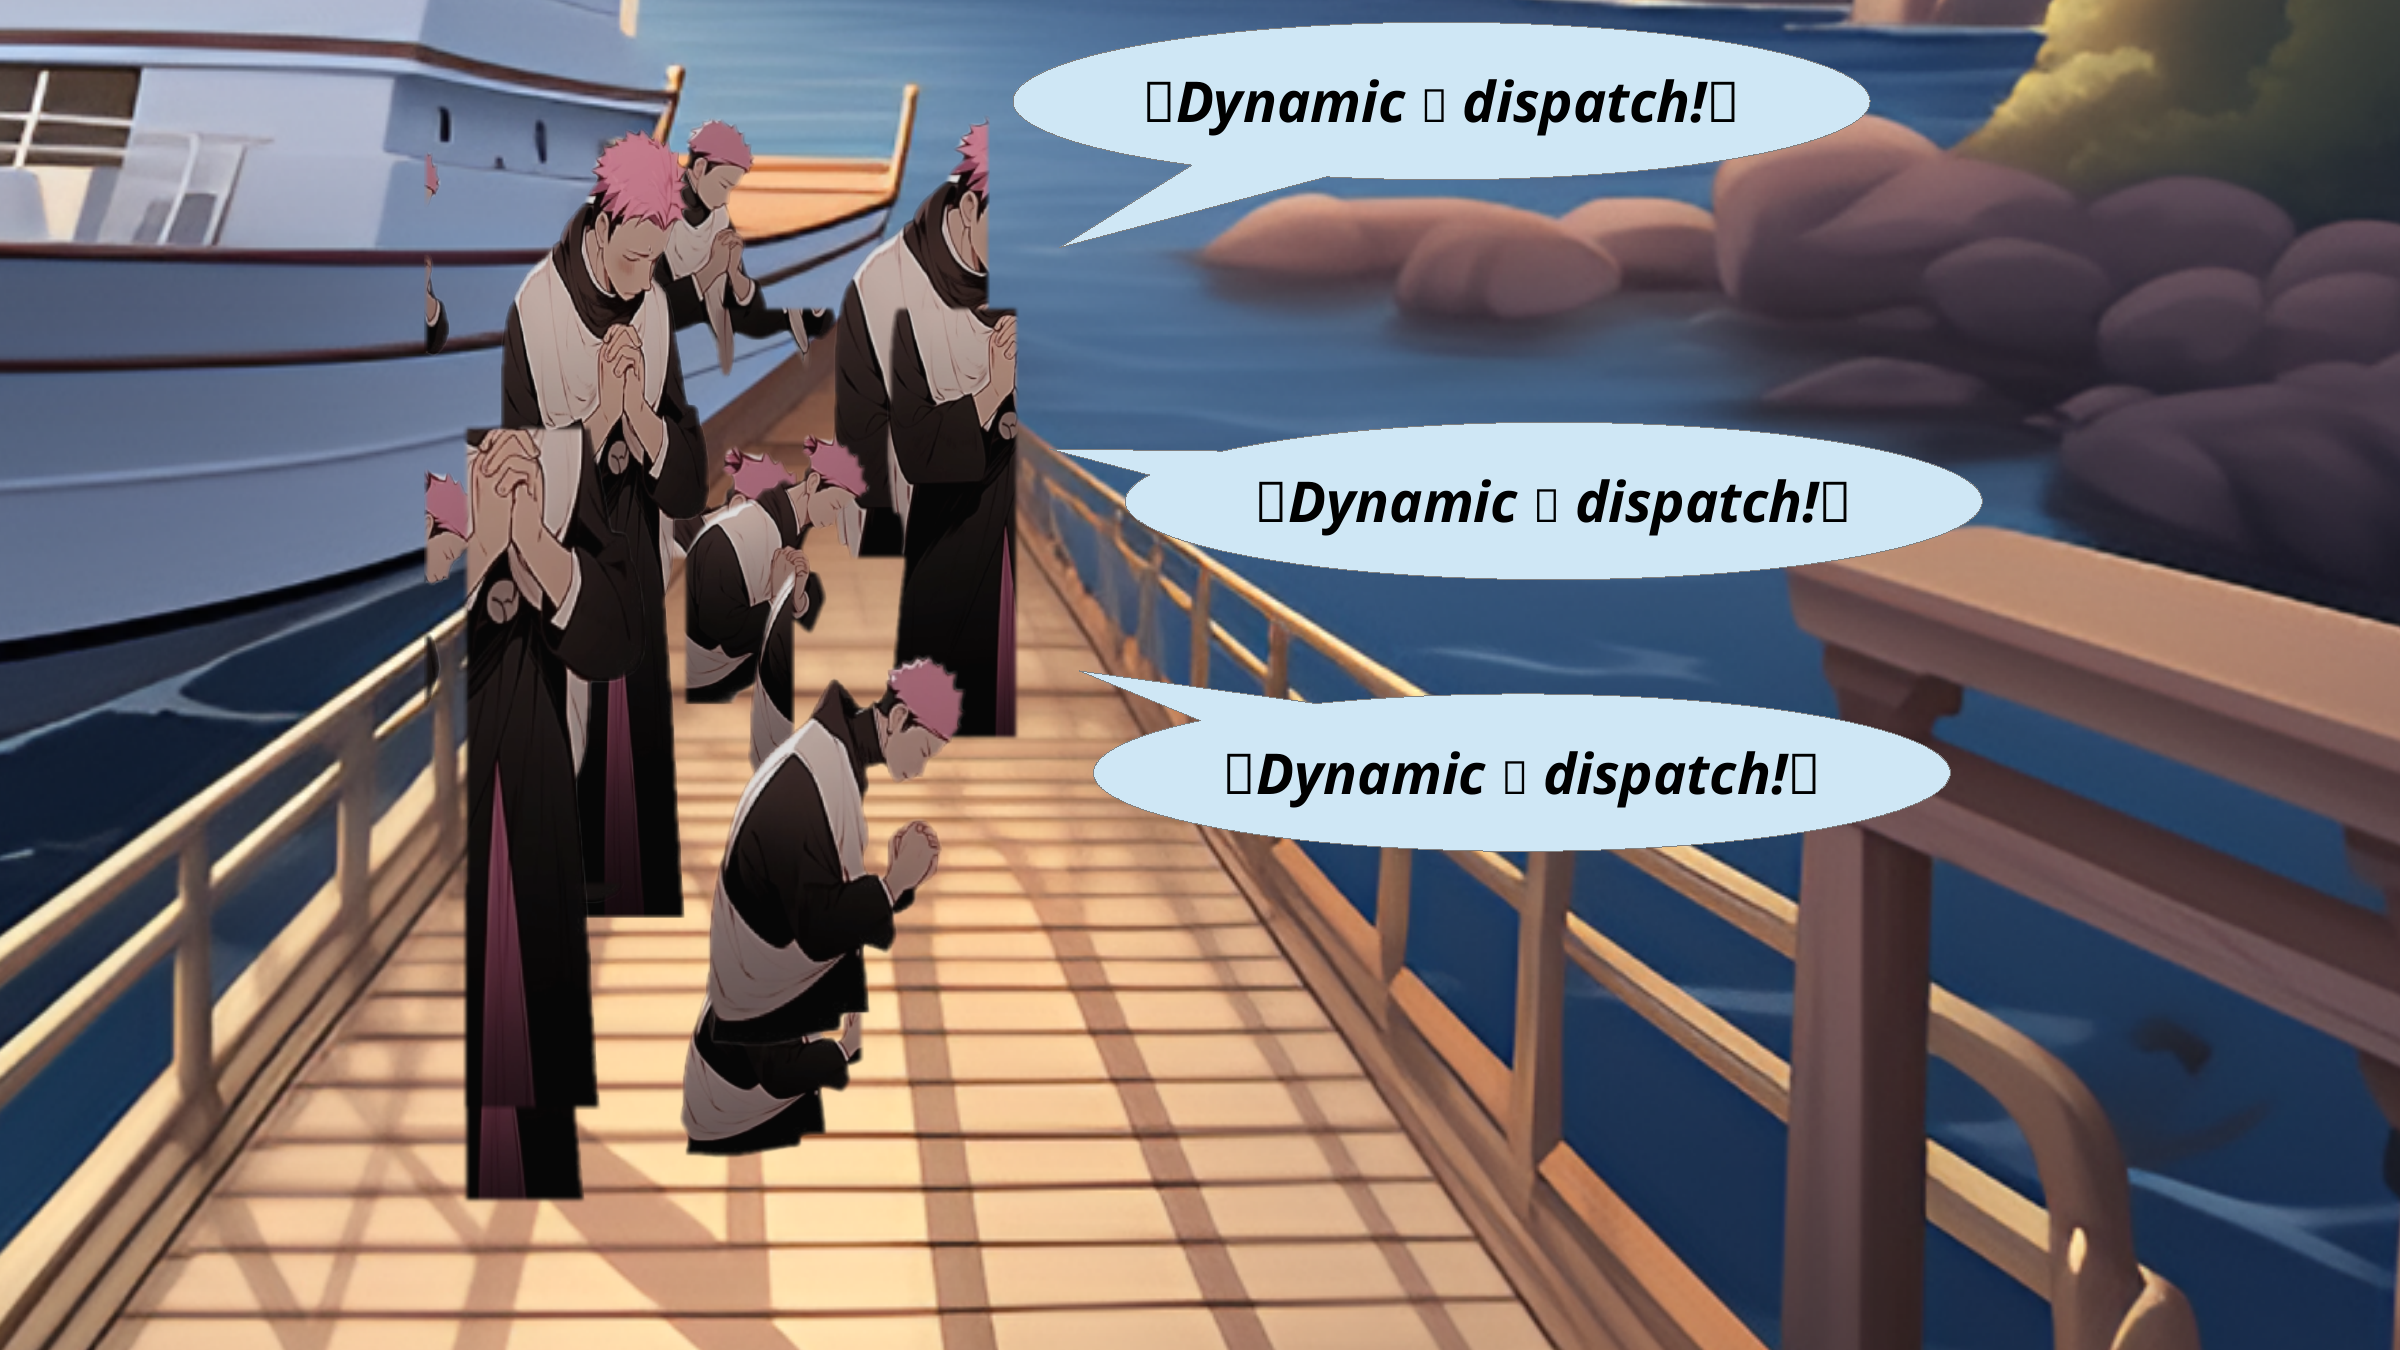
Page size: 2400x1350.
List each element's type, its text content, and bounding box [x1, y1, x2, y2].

picture [0, 0, 2400, 1350]
text_box 🎶Dynamic 🎵 dispatch!🎶 [1079, 670, 1951, 852]
text_box 🎶Dynamic 🎵 dispatch!🎶 [1013, 22, 1871, 248]
text_box 🎶Dynamic 🎵 dispatch!🎶 [1049, 422, 1983, 580]
